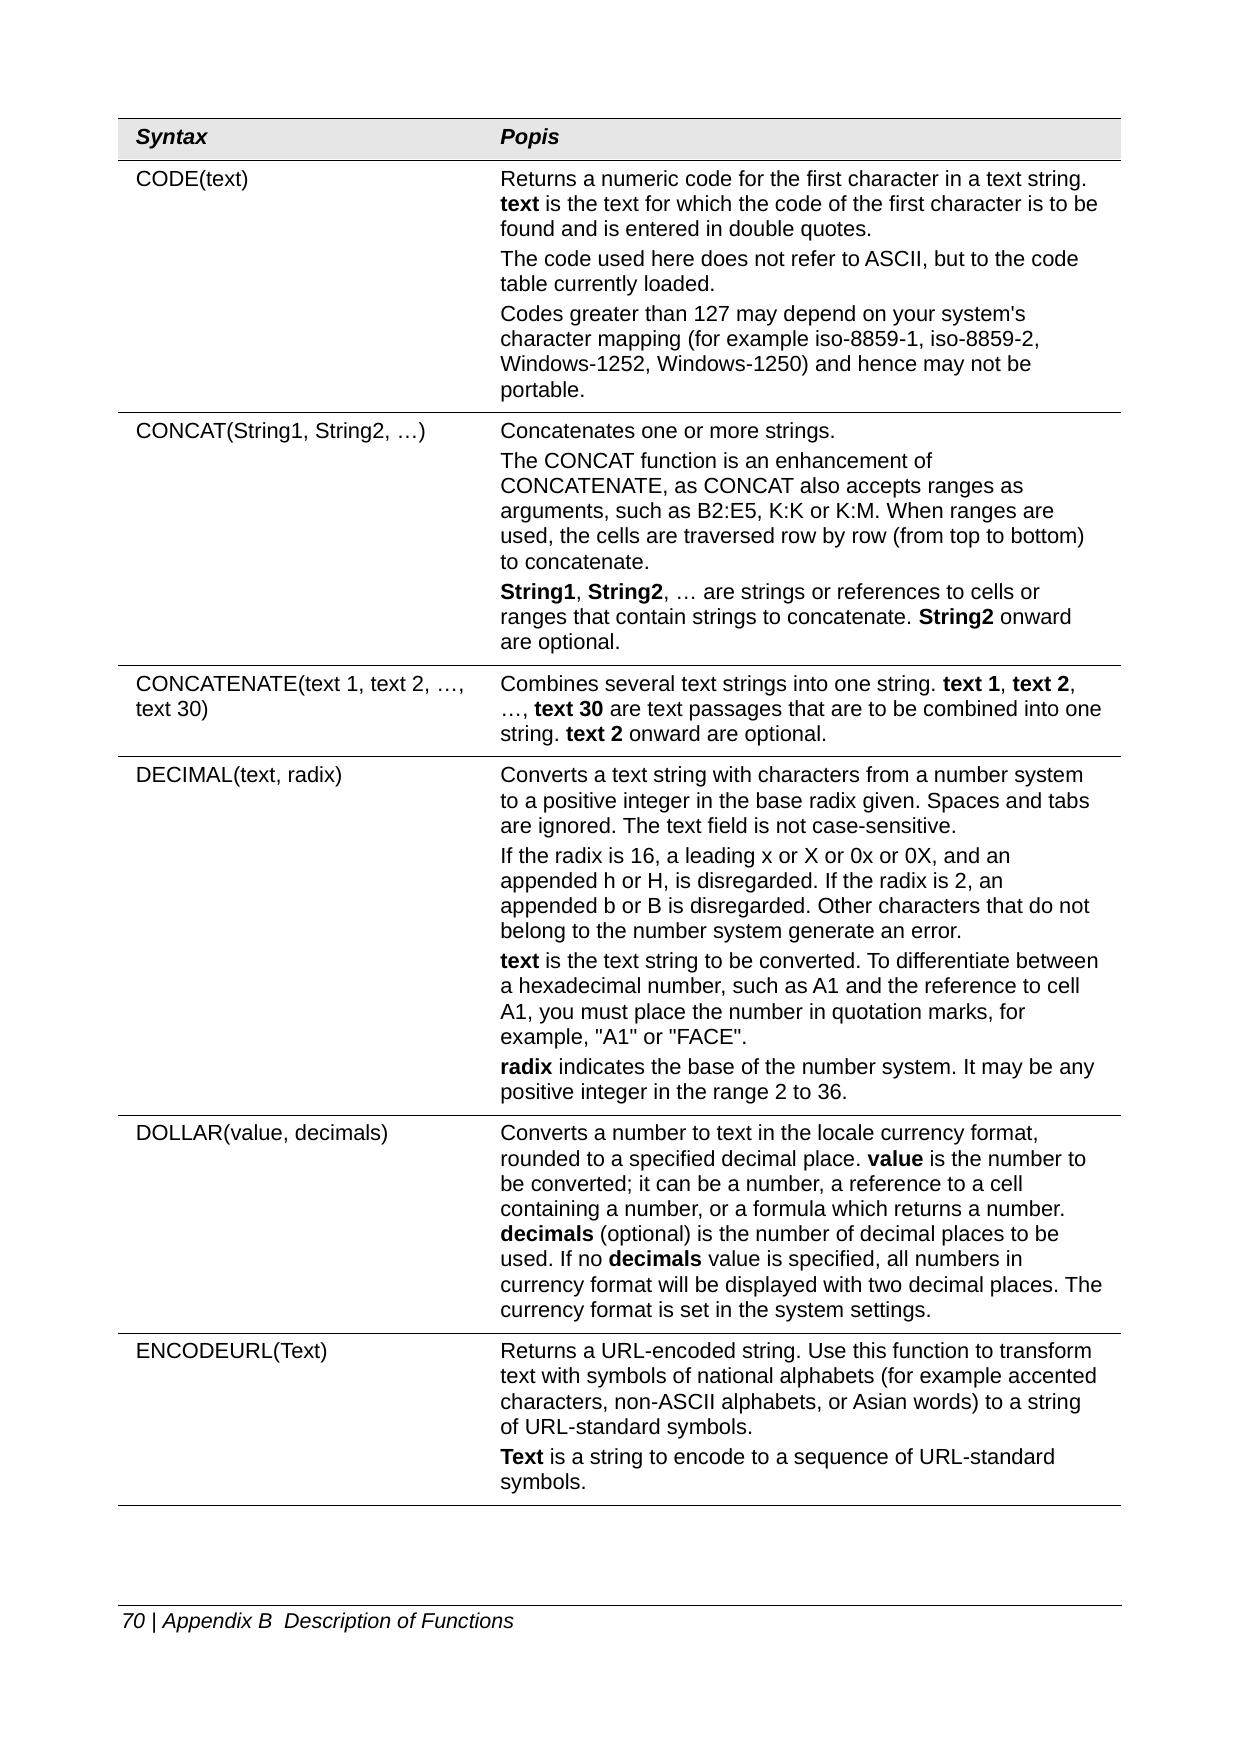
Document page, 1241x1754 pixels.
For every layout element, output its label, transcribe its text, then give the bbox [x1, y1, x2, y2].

table_cell CONCAT(String1, String2, …) [118, 413, 483, 664]
table_cell CONCATENATE(text 1, text 2, …, text 30) [118, 666, 483, 756]
table_cell Converts a text string with characters from a number system to a positive integer in the base radix given. Spaces and tabs are ignored. The text field is not case-sensitive. If the radix is 16, a leading x or X or 0x or 0X, and an appended h or H, is disregarded. If the radix is 2, an appended b or B is disregarded. Other characters that do not belong to the number system generate an error. text is the text string to be converted. To differentiate between a hexadecimal number, such as A1 and the reference to cell A1, you must place the number in quotation marks, for example, "A1" or "FACE". radix indicates the base of the number system. It may be any positive integer in the range 2 to 36. [483, 757, 1121, 1114]
table_cell Returns a numeric code for the first character in a text string. text is the text for which the code of the first character is to be found and is entered in double quotes. The code used here does not refer to ASCII, but to the code table currently loaded. Codes greater than 127 may depend on your system's character mapping (for example iso-8859-1, iso-8859-2, Windows-1252, Windows-1250) and hence may not be portable. [483, 161, 1121, 412]
table_cell DOLLAR(value, decimals) [118, 1116, 483, 1332]
table_cell Converts a number to text in the locale currency format, rounded to a specified decimal place. value is the number to be converted; it can be a number, a reference to a cell containing a number, or a formula which returns a number. decimals (optional) is the number of decimal places to be used. If no decimals value is specified, all numbers in currency format will be displayed with two decimal places. The currency format is set in the system settings. [483, 1116, 1121, 1332]
table_cell CODE(text) [118, 161, 483, 412]
table_cell Combines several text strings into one string. text 1, text 2, …, text 30 are text passages that are to be combined into one string. text 2 onward are optional. [483, 666, 1121, 756]
table_cell DECIMAL(text, radix) [118, 757, 483, 1114]
table_cell Returns a URL-encoded string. Use this function to transform text with symbols of national alphabets (for example accented characters, non-ASCII alphabets, or Asian words) to a string of URL-standard symbols. Text is a string to encode to a sequence of URL-standard symbols. [483, 1334, 1121, 1504]
table_cell Concatenates one or more strings. The CONCAT function is an enhancement of CONCATENATE, as CONCAT also accepts ranges as arguments, such as B2:E5, K:K or K:M. When ranges are used, the cells are traversed row by row (from top to bottom) to concatenate. String1, String2, … are strings or references to cells or ranges that contain strings to concatenate. String2 onward are optional. [483, 413, 1121, 664]
table_header Popis [483, 119, 1121, 159]
table_cell ENCODEURL(Text) [118, 1334, 483, 1504]
table_header Syntax [118, 119, 483, 159]
